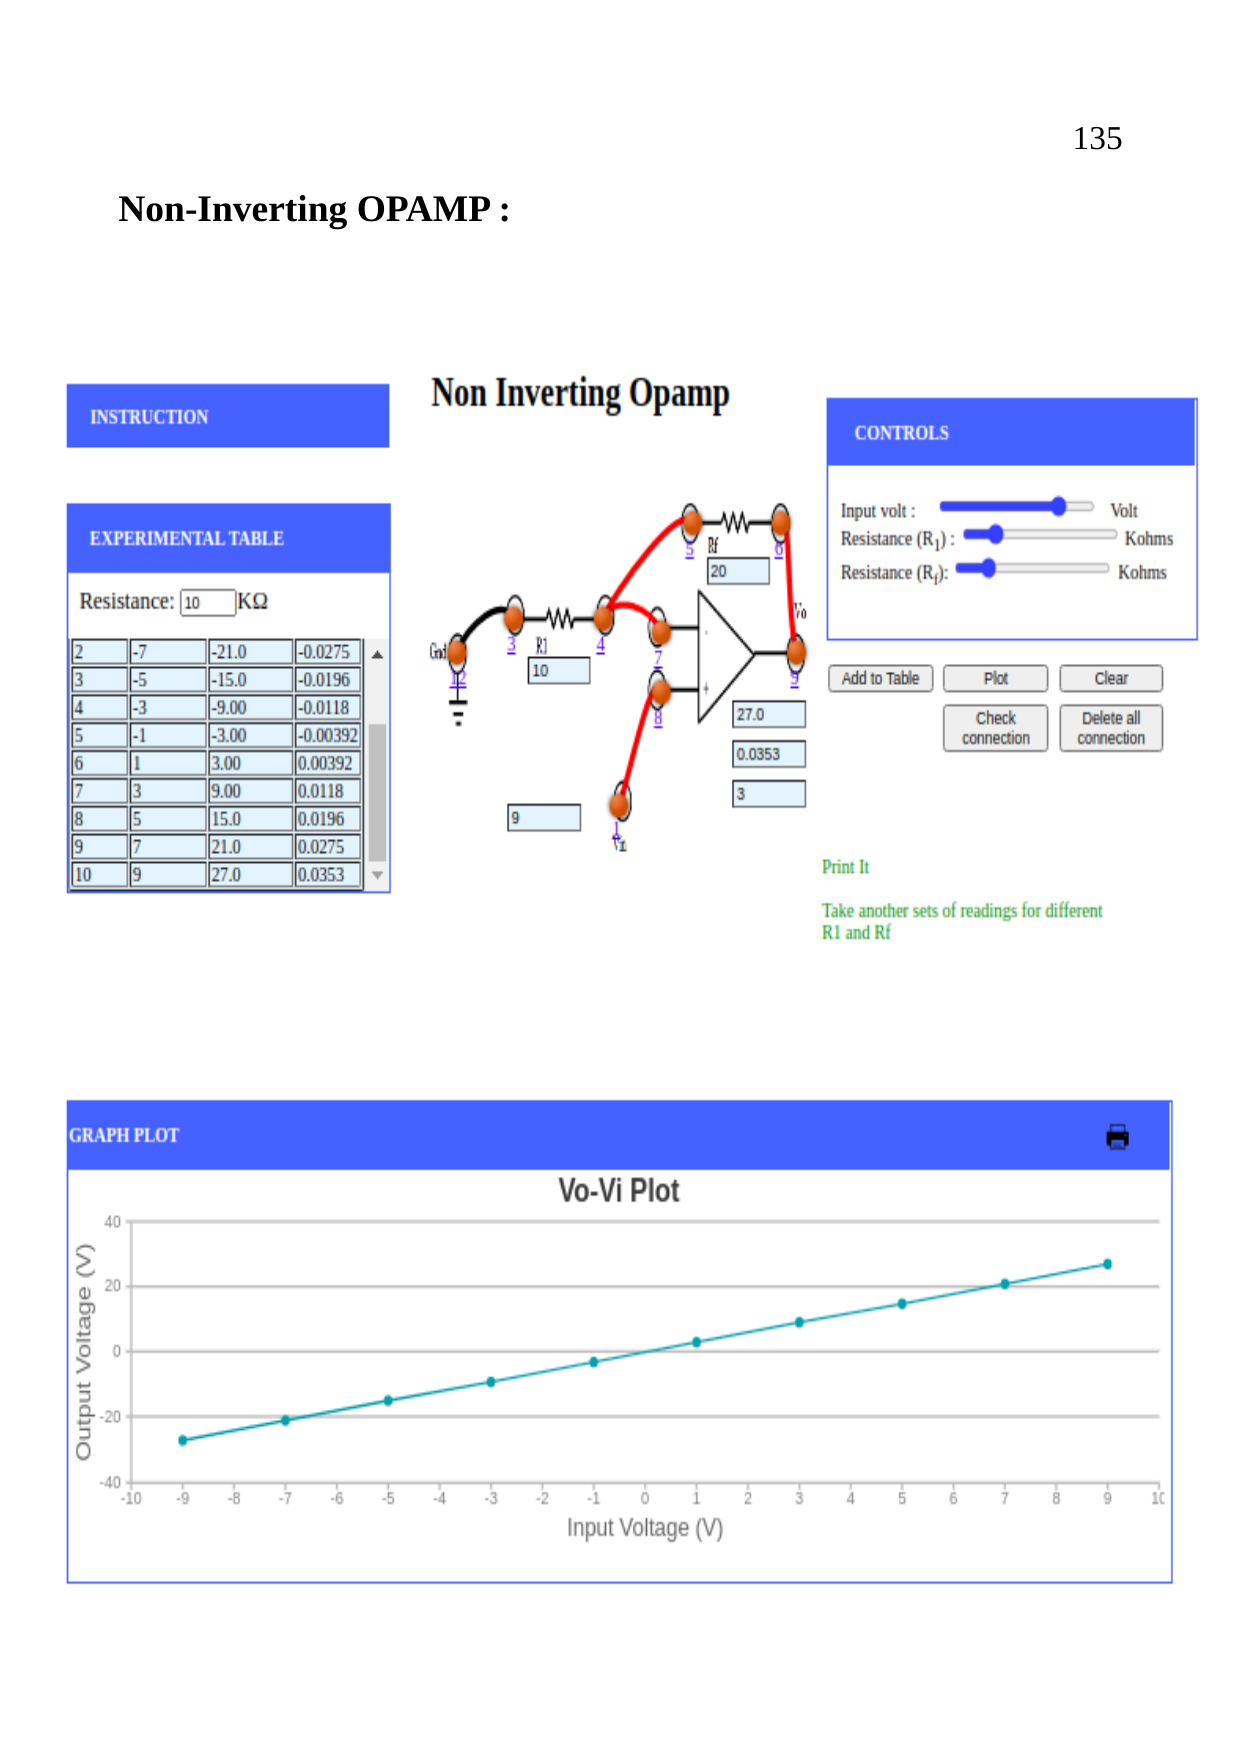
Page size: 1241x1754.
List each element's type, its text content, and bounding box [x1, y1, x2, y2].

text Non-Inverting OPAMP : [118, 186, 1122, 229]
picture [57, 373, 1206, 1593]
